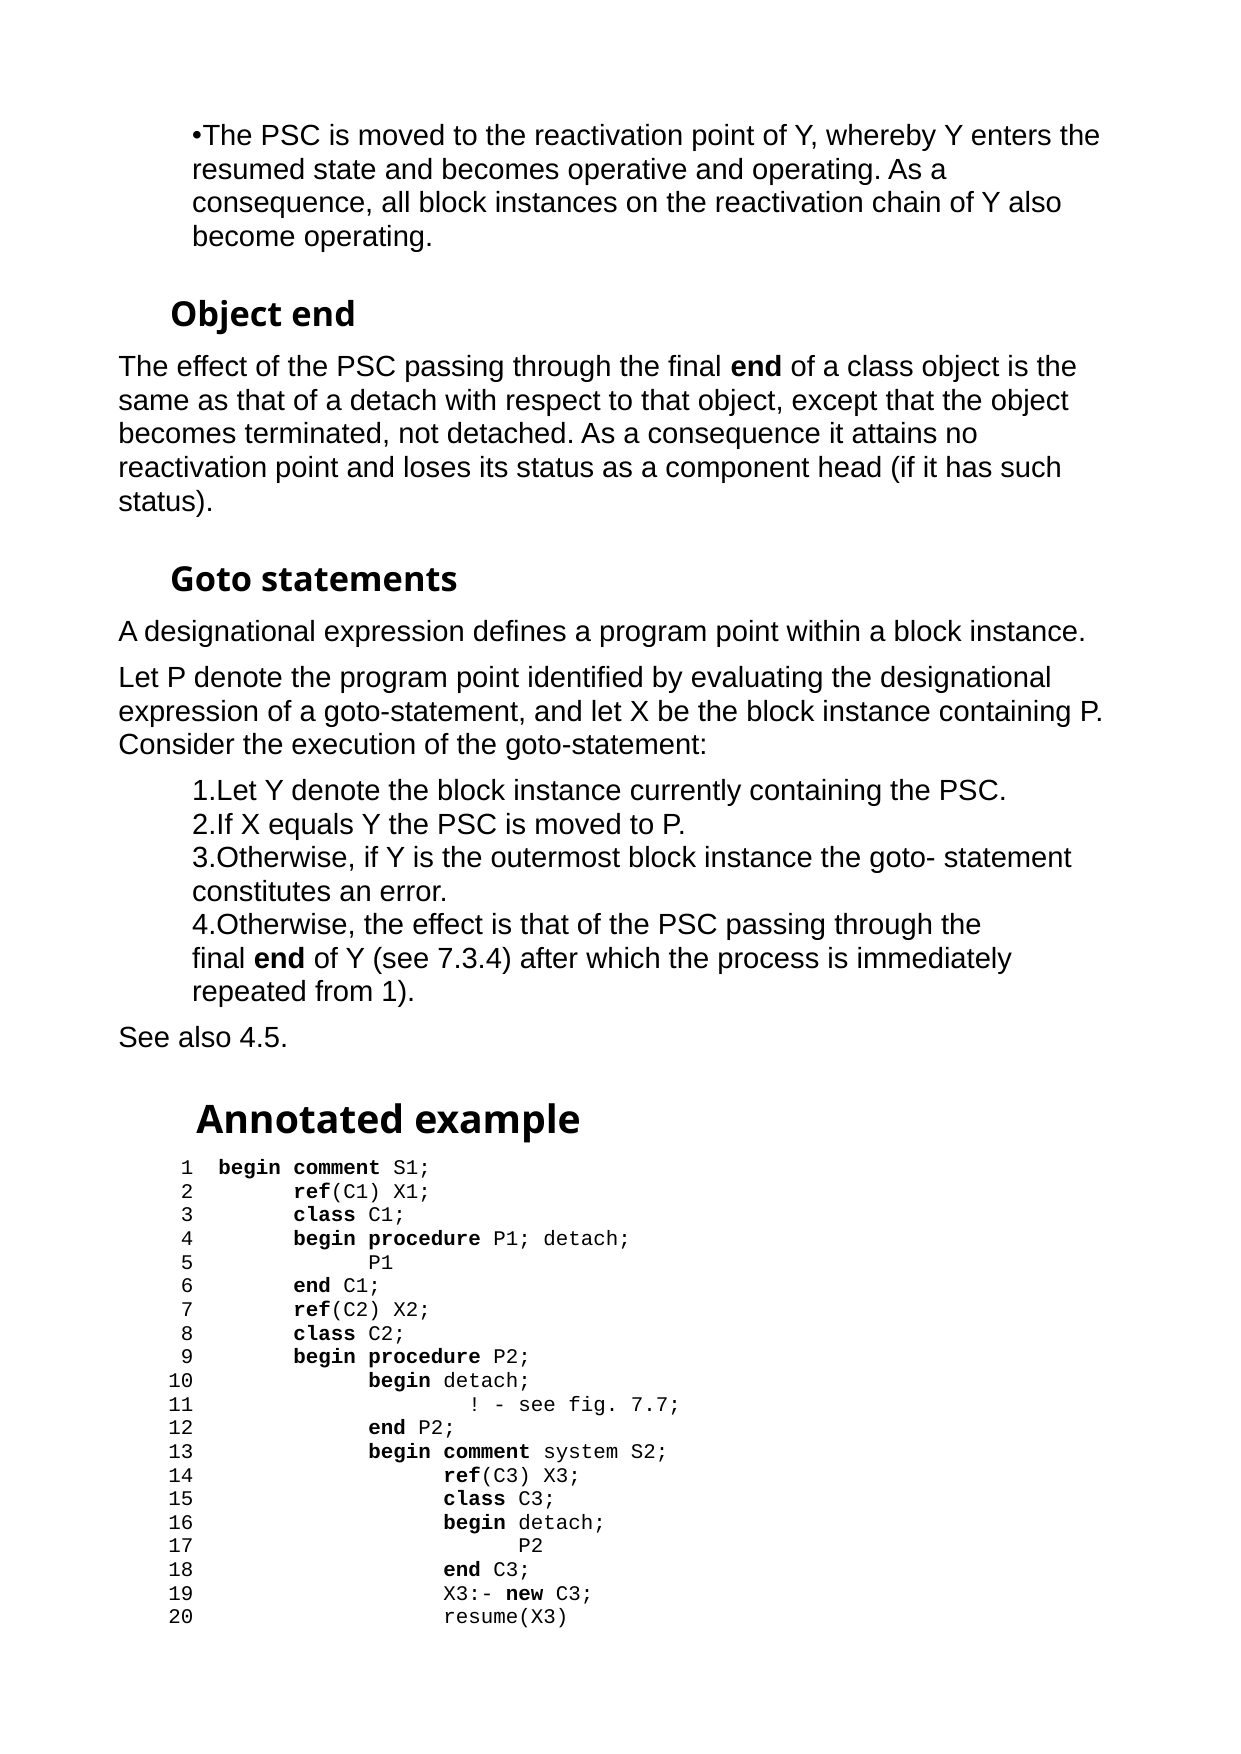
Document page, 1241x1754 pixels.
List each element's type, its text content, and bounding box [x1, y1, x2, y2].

text 2 ref(C1) X1; [118, 1181, 1122, 1204]
subtitle Goto statements [170, 554, 1122, 601]
text Let P denote the program point identified by evaluating the designational expression of a goto-statement, and let X be the block instance containing P. Consider the execution of the goto-statement: [118, 660, 1122, 761]
text 16 begin detach; [118, 1512, 1122, 1536]
subtitle Annotated example [196, 1091, 1122, 1145]
text 13 begin comment system S2; [118, 1441, 1122, 1464]
text 10 begin detach; [118, 1370, 1122, 1394]
list The PSC is moved to the reactivation point of Y, whereby Y enters the resumed state and becomes operative and operating. As a consequence, all block instances on the reactivation chain of Y also become operating. [118, 118, 1122, 252]
list Let Y denote the block instance currently containing the PSC. [118, 773, 1122, 807]
text 8 class C2; [118, 1323, 1122, 1346]
text 6 end C1; [118, 1275, 1122, 1299]
text 7 ref(C2) X2; [118, 1299, 1122, 1323]
text 12 end P2; [118, 1417, 1122, 1441]
text The effect of the PSC passing through the final end of a class object is the same as that of a detach with respect to that object, except that the object becomes terminated, not detached. As a consequence it attains no reactivation point and loses its status as a component head (if it has such status). [118, 349, 1122, 517]
text A designational expression defines a program point within a block instance. [118, 614, 1122, 647]
text 14 ref(C3) X3; [118, 1464, 1122, 1488]
list Otherwise, if Y is the outermost block instance the goto- statement constitutes an error. [118, 840, 1122, 907]
subtitle Object end [170, 290, 1122, 337]
text 17 P2 [118, 1536, 1122, 1559]
text 9 begin procedure P2; [118, 1346, 1122, 1370]
text 20 resume(X3) [118, 1606, 1122, 1630]
text 4 begin procedure P1; detach; [118, 1228, 1122, 1252]
text 5 P1 [118, 1252, 1122, 1275]
text 18 end C3; [118, 1559, 1122, 1583]
text 19 X3:- new C3; [118, 1583, 1122, 1606]
text 1 begin comment S1; [118, 1157, 1122, 1181]
text 15 class C3; [118, 1488, 1122, 1512]
text 3 class C1; [118, 1204, 1122, 1228]
text See also 4.5. [118, 1020, 1122, 1054]
text 11 ! - see fig. 7.7; [118, 1394, 1122, 1417]
list Otherwise, the effect is that of the PSC passing through the final end of Y (see 7.3.4) after which the process is immediately repeated from 1). [118, 907, 1122, 1008]
list If X equals Y the PSC is moved to P. [118, 807, 1122, 840]
